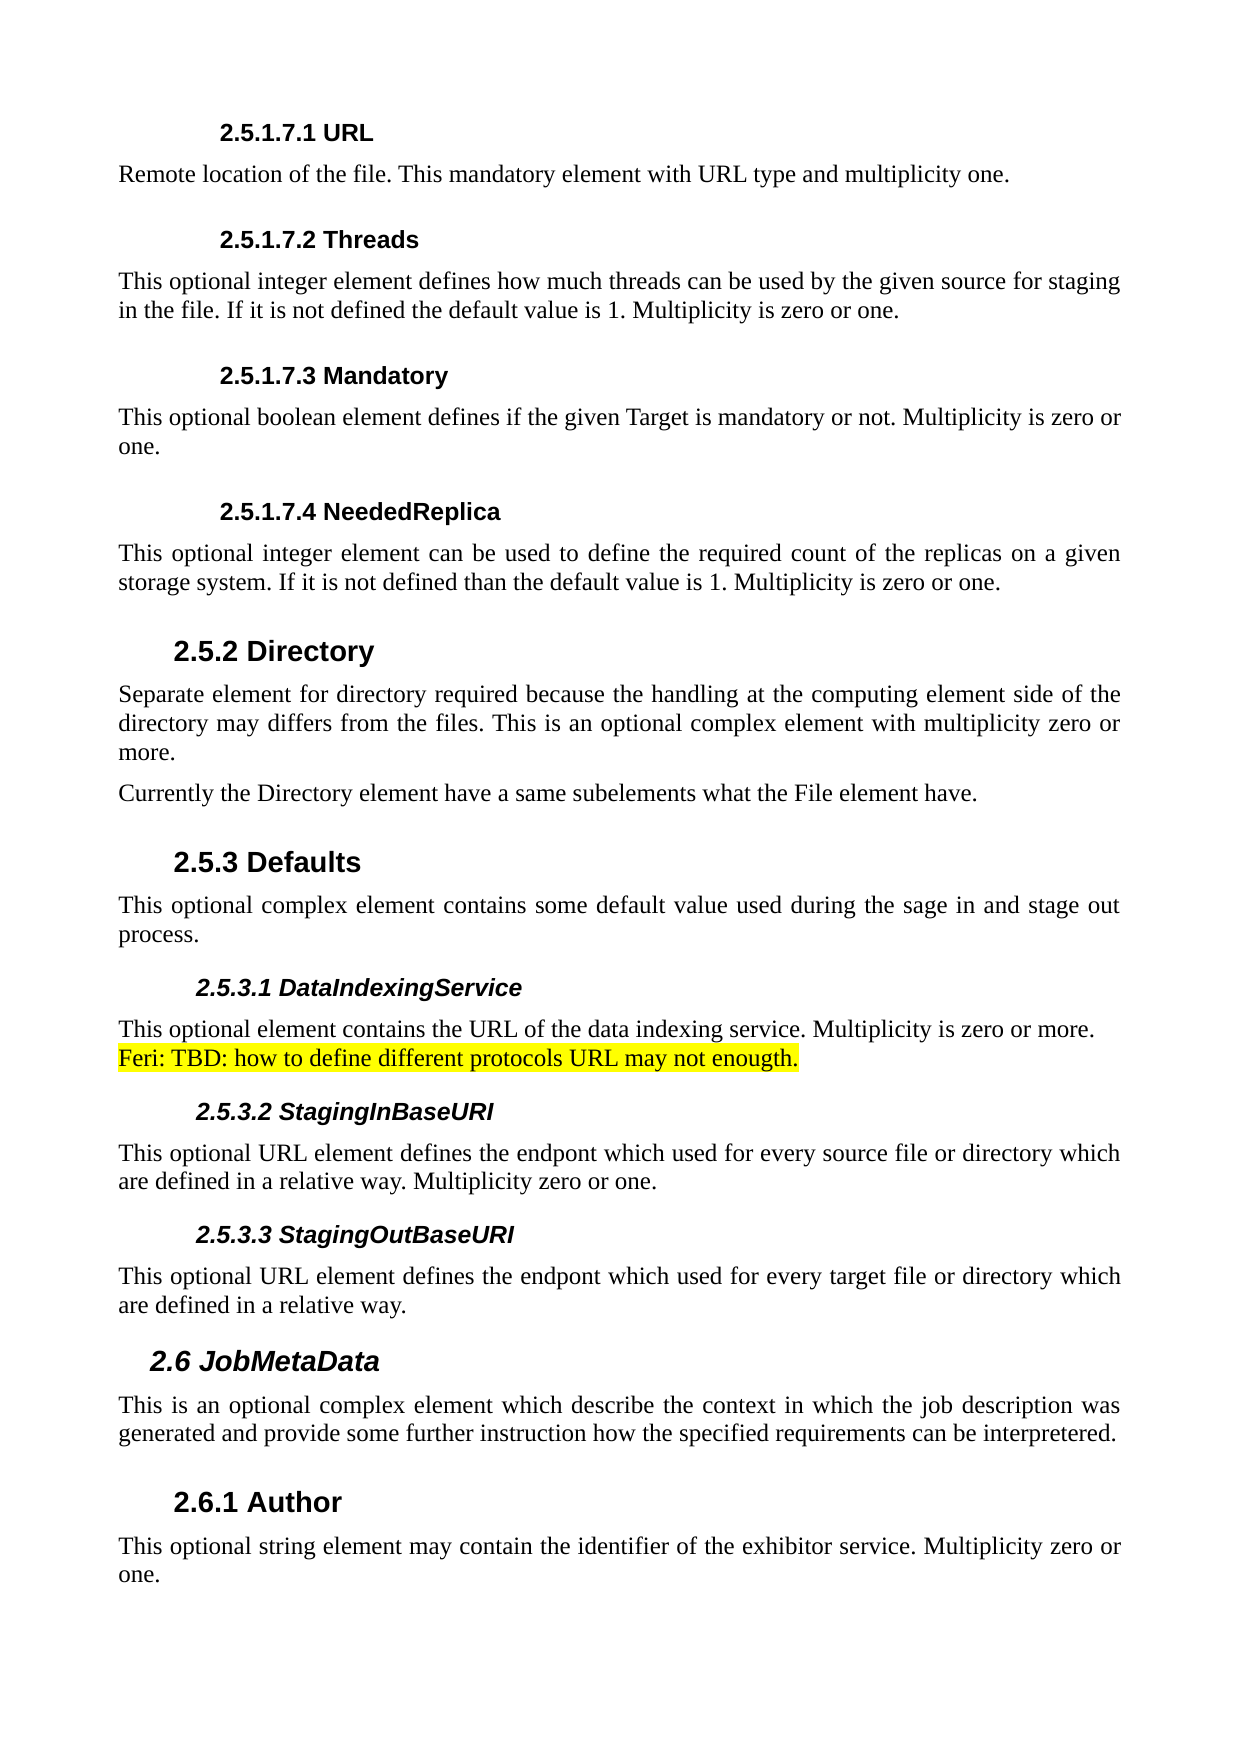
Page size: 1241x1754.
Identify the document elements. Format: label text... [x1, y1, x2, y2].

subtitle Directory [165, 633, 1122, 667]
subtitle DataIndexingService [189, 973, 1122, 1002]
text Separate element for directory required because the handling at the computing element side of the directory may differs from the files. This is an optional complex element with multiplicity zero or more. [118, 679, 1122, 766]
text This optional complex element contains some default value used during the sage in and stage out process. [118, 891, 1122, 948]
subtitle URL [213, 118, 1122, 147]
subtitle Author [165, 1485, 1122, 1518]
subtitle JobMetaData [142, 1344, 1122, 1377]
text This optional integer element defines how much threads can be used by the given source for staging in the file. If it is not defined the default value is 1. Multiplicity is zero or one. [118, 266, 1122, 324]
subtitle StagingInBaseURI [189, 1097, 1122, 1125]
text Currently the Directory element have a same subelements what the File element have. [118, 778, 1122, 807]
subtitle Defaults [165, 844, 1122, 878]
text Remote location of the file. This mandatory element with URL type and multiplicity one. [118, 159, 1122, 188]
text Feri: TBD: how to define different protocols URL may not enougth. [118, 1043, 1122, 1072]
text This optional element contains the URL of the data indexing service. Multiplicity is zero or more. [118, 1014, 1122, 1043]
subtitle StagingOutBaseURI [189, 1220, 1122, 1249]
text This optional string element may contain the identifier of the exhibitor service. Multiplicity zero or one. [118, 1531, 1122, 1588]
text This optional URL element defines the endpont which used for every target file or directory which are defined in a relative way. [118, 1261, 1122, 1319]
text This optional URL element defines the endpont which used for every source file or directory which are defined in a relative way. Multiplicity zero or one. [118, 1138, 1122, 1195]
subtitle Mandatory [213, 361, 1122, 390]
text This optional integer element can be used to define the required count of the replicas on a given storage system. If it is not defined than the default value is 1. Multiplicity is zero or one. [118, 538, 1122, 596]
text This is an optional complex element which describe the context in which the job description was generated and provide some further instruction how the specified requirements can be interpretered. [118, 1390, 1122, 1447]
text This optional boolean element defines if the given Target is mandatory or not. Multiplicity is zero or one. [118, 402, 1122, 460]
subtitle NeededReplica [213, 497, 1122, 526]
subtitle Threads [213, 225, 1122, 254]
